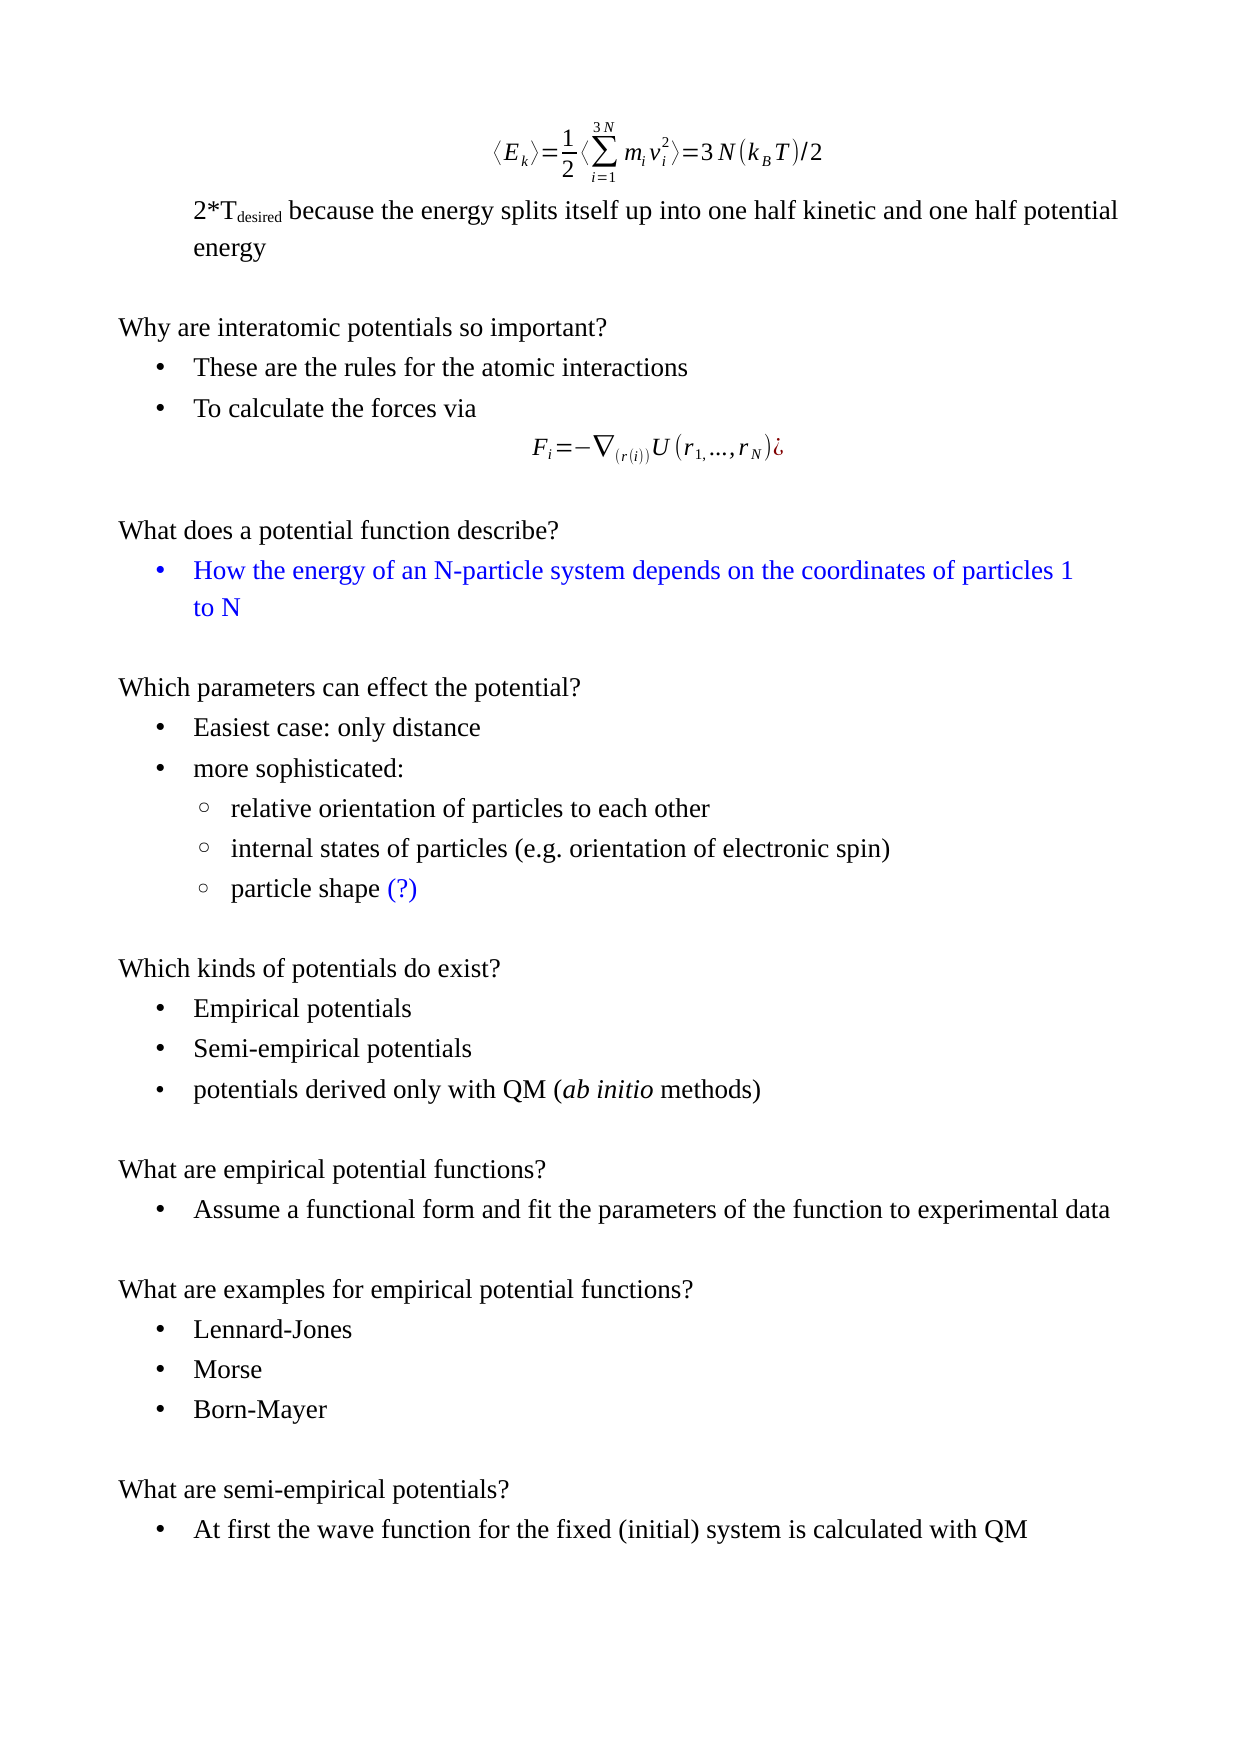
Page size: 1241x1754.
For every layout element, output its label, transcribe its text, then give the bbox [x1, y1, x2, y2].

list These are the rules for the atomic interactions [156, 352, 1122, 383]
list relative orientation of particles to each other [193, 792, 1122, 823]
text Which parameters can effect the potential? [118, 671, 1122, 703]
list At first the wave function for the fixed (initial) system is calculated with QM [156, 1513, 1122, 1545]
list Born-Mayer [156, 1393, 1122, 1424]
text Why are interatomic potentials so important? [118, 312, 1122, 343]
list Semi-empirical potentials [156, 1032, 1122, 1064]
text What are empirical potential functions? [118, 1153, 1122, 1184]
list potentials derived only with QM (ab initio methods) [156, 1073, 1122, 1104]
list particle shape (?) [193, 872, 1122, 903]
text What does a potential function describe? [118, 514, 1122, 545]
text What are semi-empirical potentials? [118, 1473, 1122, 1505]
list Empirical potentials [156, 992, 1122, 1023]
list Morse [156, 1353, 1122, 1384]
list 2*Tdesired because the energy splits itself up into one half kinetic and one half potential energy [156, 194, 1122, 263]
list Lennard-Jones [156, 1313, 1122, 1344]
list Easiest case: only distance [156, 711, 1122, 743]
list Assume a functional form and fit the parameters of the function to experimental data [156, 1193, 1122, 1224]
list more sophisticated: [156, 752, 1122, 783]
list To calculate the forces via [156, 392, 1122, 423]
text Which kinds of potentials do exist? [118, 952, 1122, 983]
list How the energy of an N-particle system depends on the coordinates of particles 1 to N [156, 554, 1122, 623]
list internal states of particles (e.g. orientation of electronic spin) [193, 832, 1122, 863]
text What are examples for empirical potential functions? [118, 1273, 1122, 1304]
